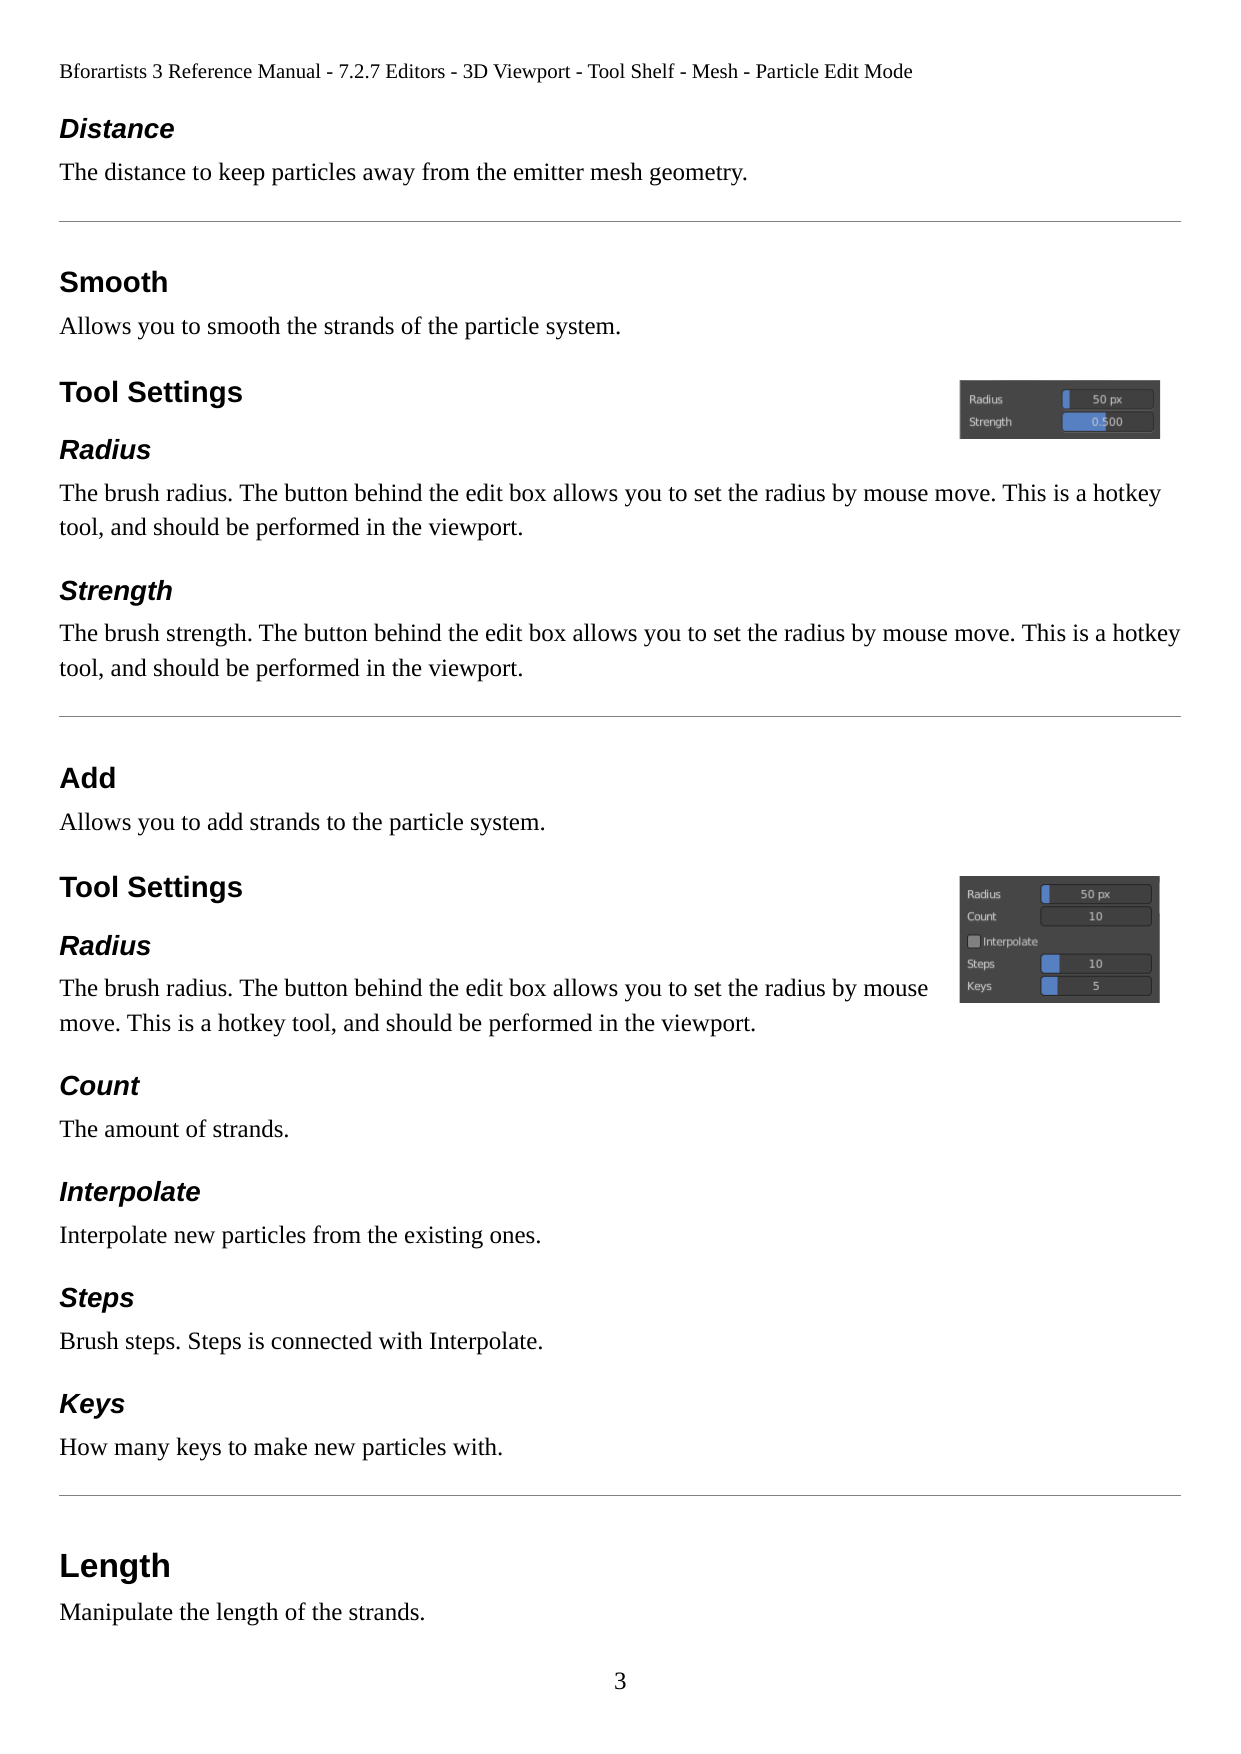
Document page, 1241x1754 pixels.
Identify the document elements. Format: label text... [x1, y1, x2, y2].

text Manipulate the length of the strands. [59, 1597, 1181, 1626]
subtitle Length [59, 1546, 1181, 1584]
text Allows you to add strands to the particle system. [59, 807, 1181, 836]
subtitle [1160, 929, 1181, 961]
subtitle Add [59, 761, 1181, 794]
subtitle Strength [59, 574, 1181, 606]
text The brush radius. The button behind the edit box allows you to set the radius by mouse move. This is a hotkey tool, and should be performed in the viewport. [59, 973, 1181, 1037]
picture [959, 380, 1161, 439]
text How many keys to make new particles with. [59, 1432, 1181, 1461]
text Allows you to smooth the strands of the particle system. [59, 311, 1181, 340]
subtitle Smooth [59, 265, 1181, 298]
text Brush steps. Steps is connected with Interpolate. [59, 1326, 1181, 1354]
text The distance to keep particles away from the emitter mesh geometry. [59, 157, 1181, 186]
picture [959, 876, 1160, 1003]
subtitle Tool Settings [59, 870, 1181, 904]
subtitle Interpolate [59, 1176, 1181, 1207]
text The brush strength. The button behind the edit box allows you to set the radius by mouse move. This is a hotkey tool, and should be performed in the viewport. [59, 618, 1181, 681]
text Interpolate new particles from the existing ones. [59, 1220, 1181, 1249]
subtitle Count [59, 1069, 1181, 1101]
subtitle Radius [59, 433, 1181, 465]
subtitle Keys [59, 1387, 1181, 1419]
subtitle Distance [59, 113, 1181, 144]
subtitle Tool Settings [59, 375, 1181, 408]
subtitle Steps [59, 1281, 1181, 1313]
text The amount of strands. [59, 1114, 1181, 1143]
text The brush radius. The button behind the edit box allows you to set the radius by mouse move. This is a hotkey tool, and should be performed in the viewport. [59, 478, 1181, 541]
subtitle Radius [59, 929, 959, 961]
